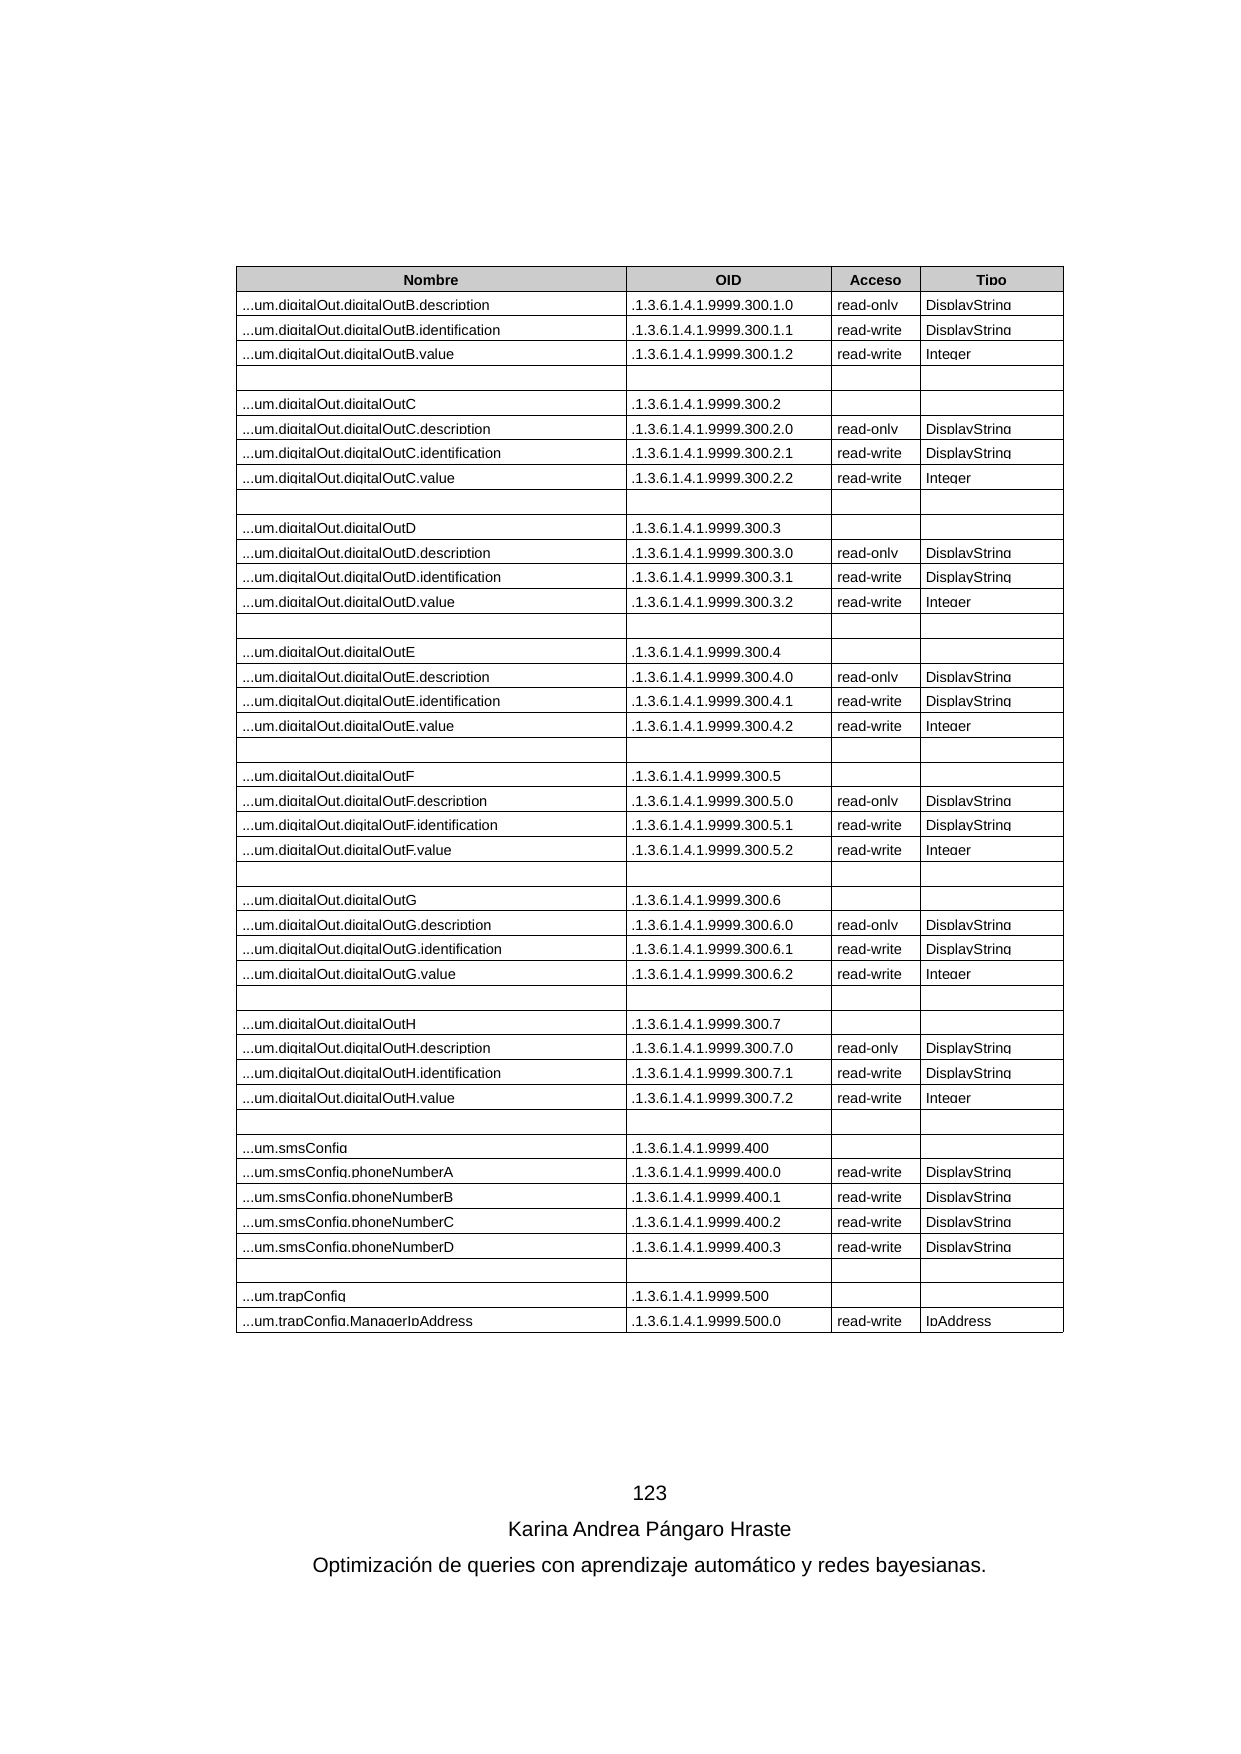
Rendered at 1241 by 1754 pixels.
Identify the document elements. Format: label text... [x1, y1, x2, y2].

table_cell ...um.digitalOut.digitalOutB.description [237, 292, 626, 315]
table_cell ...um.smsConfig.phoneNumberC [237, 1209, 626, 1233]
table_cell DisplayString [921, 1035, 1063, 1059]
table_cell .1.3.6.1.4.1.9999.300.5.0 [627, 787, 831, 811]
table_cell [921, 391, 1063, 414]
table_cell .1.3.6.1.4.1.9999.300.5.2 [627, 837, 831, 861]
table_cell ...um.smsConfig.phoneNumberA [237, 1159, 626, 1183]
table_cell ...um.digitalOut.digitalOutG.description [237, 911, 626, 935]
table_cell read-write [832, 316, 920, 340]
table_cell [237, 986, 626, 1009]
table_cell [237, 1110, 626, 1133]
table_cell read-only [832, 787, 920, 811]
table_cell read-write [832, 465, 920, 489]
table_cell read-write [832, 1060, 920, 1084]
table_cell .1.3.6.1.4.1.9999.300.3 [627, 515, 831, 538]
table_cell [921, 986, 1063, 1009]
table_cell read-only [832, 911, 920, 935]
table_cell read-write [832, 564, 920, 588]
table_cell .1.3.6.1.4.1.9999.300.5.1 [627, 812, 831, 836]
table_cell .1.3.6.1.4.1.9999.300.4.2 [627, 713, 831, 737]
table_cell DisplayString [921, 292, 1063, 315]
table_cell ...um.smsConfig [237, 1135, 626, 1158]
table_cell read-write [832, 936, 920, 960]
table_cell ...um.digitalOut.digitalOutG [237, 887, 626, 910]
table_cell ...um.digitalOut.digitalOutD.identification [237, 564, 626, 588]
table_header Acceso [832, 267, 920, 291]
table_cell read-write [832, 1308, 920, 1332]
table_cell [627, 986, 831, 1009]
table_cell ...um.digitalOut.digitalOutF.identification [237, 812, 626, 836]
table_cell ...um.digitalOut.digitalOutD.description [237, 540, 626, 563]
table_cell DisplayString [921, 1159, 1063, 1183]
table_cell ...um.digitalOut.digitalOutH.identification [237, 1060, 626, 1084]
table_cell [237, 862, 626, 886]
table_cell [921, 366, 1063, 390]
table_cell read-only [832, 416, 920, 439]
table_cell .1.3.6.1.4.1.9999.400.0 [627, 1159, 831, 1183]
table_cell DisplayString [921, 440, 1063, 464]
table_cell ...um.digitalOut.digitalOutD.value [237, 589, 626, 613]
table_cell [627, 614, 831, 638]
table_cell ...um.digitalOut.digitalOutB.identification [237, 316, 626, 340]
table_cell .1.3.6.1.4.1.9999.400.1 [627, 1184, 831, 1208]
table_cell .1.3.6.1.4.1.9999.500.0 [627, 1308, 831, 1332]
table_cell ...um.smsConfig.phoneNumberD [237, 1234, 626, 1257]
table_cell ...um.digitalOut.digitalOutG.identification [237, 936, 626, 960]
table_cell [237, 366, 626, 390]
table_cell DisplayString [921, 1060, 1063, 1084]
table_cell [832, 738, 920, 762]
table_cell ...um.digitalOut.digitalOutE.value [237, 713, 626, 737]
table_cell .1.3.6.1.4.1.9999.300.1.2 [627, 341, 831, 365]
table_cell read-write [832, 812, 920, 836]
table_cell .1.3.6.1.4.1.9999.300.1.1 [627, 316, 831, 340]
table_cell .1.3.6.1.4.1.9999.500 [627, 1283, 831, 1307]
table_cell .1.3.6.1.4.1.9999.300.4.0 [627, 664, 831, 687]
table_cell [627, 1259, 831, 1282]
table_cell ...um.smsConfig.phoneNumberB [237, 1184, 626, 1208]
table_cell read-write [832, 1184, 920, 1208]
table_cell [921, 515, 1063, 538]
table_cell [921, 763, 1063, 786]
table_cell read-write [832, 440, 920, 464]
table_cell .1.3.6.1.4.1.9999.300.6.1 [627, 936, 831, 960]
table_cell .1.3.6.1.4.1.9999.300.6.2 [627, 961, 831, 985]
table_cell DisplayString [921, 664, 1063, 687]
table_cell .1.3.6.1.4.1.9999.300.4 [627, 639, 831, 662]
table_cell [921, 1283, 1063, 1307]
table_cell Integer [921, 1085, 1063, 1109]
table_cell [237, 490, 626, 514]
table_cell DisplayString [921, 1184, 1063, 1208]
table_cell [921, 639, 1063, 662]
table_cell ...um.digitalOut.digitalOutC.identification [237, 440, 626, 464]
table_cell .1.3.6.1.4.1.9999.300.2.2 [627, 465, 831, 489]
table_cell IpAddress [921, 1308, 1063, 1332]
table_cell [921, 1011, 1063, 1034]
table_cell DisplayString [921, 564, 1063, 588]
table_cell [832, 1259, 920, 1282]
table_cell Integer [921, 465, 1063, 489]
table_cell .1.3.6.1.4.1.9999.400 [627, 1135, 831, 1158]
table_cell .1.3.6.1.4.1.9999.300.3.2 [627, 589, 831, 613]
table_cell [921, 1135, 1063, 1158]
table_cell .1.3.6.1.4.1.9999.400.2 [627, 1209, 831, 1233]
table_cell DisplayString [921, 540, 1063, 563]
table_cell [832, 515, 920, 538]
table_cell [832, 639, 920, 662]
table_cell Integer [921, 589, 1063, 613]
table_cell [627, 738, 831, 762]
table_cell ...um.digitalOut.digitalOutE [237, 639, 626, 662]
table_cell ...um.trapConfig.ManagerIpAddress [237, 1308, 626, 1332]
table_cell Integer [921, 961, 1063, 985]
table_cell Integer [921, 341, 1063, 365]
table_cell [832, 862, 920, 886]
table_cell [832, 763, 920, 786]
table_cell .1.3.6.1.4.1.9999.300.5 [627, 763, 831, 786]
table_cell [832, 887, 920, 910]
table_cell .1.3.6.1.4.1.9999.300.2.1 [627, 440, 831, 464]
table_cell .1.3.6.1.4.1.9999.300.7 [627, 1011, 831, 1034]
table_cell Integer [921, 837, 1063, 861]
table_cell .1.3.6.1.4.1.9999.300.1.0 [627, 292, 831, 315]
table_cell read-write [832, 589, 920, 613]
table_cell DisplayString [921, 911, 1063, 935]
table_cell .1.3.6.1.4.1.9999.300.2.0 [627, 416, 831, 439]
table_cell [627, 862, 831, 886]
table_cell DisplayString [921, 936, 1063, 960]
table_cell DisplayString [921, 812, 1063, 836]
table_cell read-only [832, 1035, 920, 1059]
table_cell [627, 366, 831, 390]
table_cell .1.3.6.1.4.1.9999.300.2 [627, 391, 831, 414]
table_cell [921, 862, 1063, 886]
table_cell .1.3.6.1.4.1.9999.300.3.0 [627, 540, 831, 563]
table_header Nombre [237, 267, 626, 291]
table_cell read-only [832, 664, 920, 687]
table_cell read-only [832, 540, 920, 563]
table_cell [832, 1110, 920, 1133]
table_cell read-write [832, 1085, 920, 1109]
table_cell read-write [832, 1209, 920, 1233]
table_cell .1.3.6.1.4.1.9999.300.6 [627, 887, 831, 910]
table_cell [627, 1110, 831, 1133]
table_cell [237, 614, 626, 638]
table_cell read-write [832, 1159, 920, 1183]
table_cell DisplayString [921, 787, 1063, 811]
table_cell read-write [832, 1234, 920, 1257]
table_cell ...um.digitalOut.digitalOutC.description [237, 416, 626, 439]
table_cell ...um.digitalOut.digitalOutG.value [237, 961, 626, 985]
table_cell [921, 490, 1063, 514]
table_cell read-write [832, 341, 920, 365]
table_cell [832, 490, 920, 514]
table_cell ...um.digitalOut.digitalOutF.description [237, 787, 626, 811]
table_cell .1.3.6.1.4.1.9999.400.3 [627, 1234, 831, 1257]
table_cell DisplayString [921, 1234, 1063, 1257]
table_cell ...um.digitalOut.digitalOutH [237, 1011, 626, 1034]
table_cell [921, 614, 1063, 638]
table_cell .1.3.6.1.4.1.9999.300.7.0 [627, 1035, 831, 1059]
table_cell ...um.digitalOut.digitalOutF [237, 763, 626, 786]
table_cell ...um.digitalOut.digitalOutE.identification [237, 688, 626, 712]
table_cell [627, 490, 831, 514]
table_cell read-write [832, 713, 920, 737]
table_cell .1.3.6.1.4.1.9999.300.3.1 [627, 564, 831, 588]
table_cell .1.3.6.1.4.1.9999.300.7.2 [627, 1085, 831, 1109]
table_cell [832, 1135, 920, 1158]
table_cell ...um.digitalOut.digitalOutB.value [237, 341, 626, 365]
table_cell DisplayString [921, 1209, 1063, 1233]
table_cell [832, 986, 920, 1009]
table_cell [921, 1110, 1063, 1133]
table_cell DisplayString [921, 416, 1063, 439]
table_cell DisplayString [921, 316, 1063, 340]
table_cell .1.3.6.1.4.1.9999.300.6.0 [627, 911, 831, 935]
table_cell ...um.trapConfig [237, 1283, 626, 1307]
table_cell ...um.digitalOut.digitalOutC [237, 391, 626, 414]
table_cell DisplayString [921, 688, 1063, 712]
table_cell read-write [832, 961, 920, 985]
table_cell Integer [921, 713, 1063, 737]
table_cell read-write [832, 688, 920, 712]
table_cell .1.3.6.1.4.1.9999.300.7.1 [627, 1060, 831, 1084]
table_cell [921, 887, 1063, 910]
table_cell [921, 1259, 1063, 1282]
table_cell read-only [832, 292, 920, 315]
table_cell read-write [832, 837, 920, 861]
table_cell [832, 366, 920, 390]
table_cell .1.3.6.1.4.1.9999.300.4.1 [627, 688, 831, 712]
table_cell ...um.digitalOut.digitalOutE.description [237, 664, 626, 687]
table_cell [832, 614, 920, 638]
table_cell [237, 1259, 626, 1282]
table_cell [237, 738, 626, 762]
table_cell [921, 738, 1063, 762]
table_cell [832, 391, 920, 414]
table_cell [832, 1283, 920, 1307]
table_cell ...um.digitalOut.digitalOutH.value [237, 1085, 626, 1109]
table_header Tipo [921, 267, 1063, 291]
table_cell ...um.digitalOut.digitalOutH.description [237, 1035, 626, 1059]
table_cell ...um.digitalOut.digitalOutD [237, 515, 626, 538]
table_cell ...um.digitalOut.digitalOutF.value [237, 837, 626, 861]
table_cell ...um.digitalOut.digitalOutC.value [237, 465, 626, 489]
table_header OID [627, 267, 831, 291]
table_cell [832, 1011, 920, 1034]
